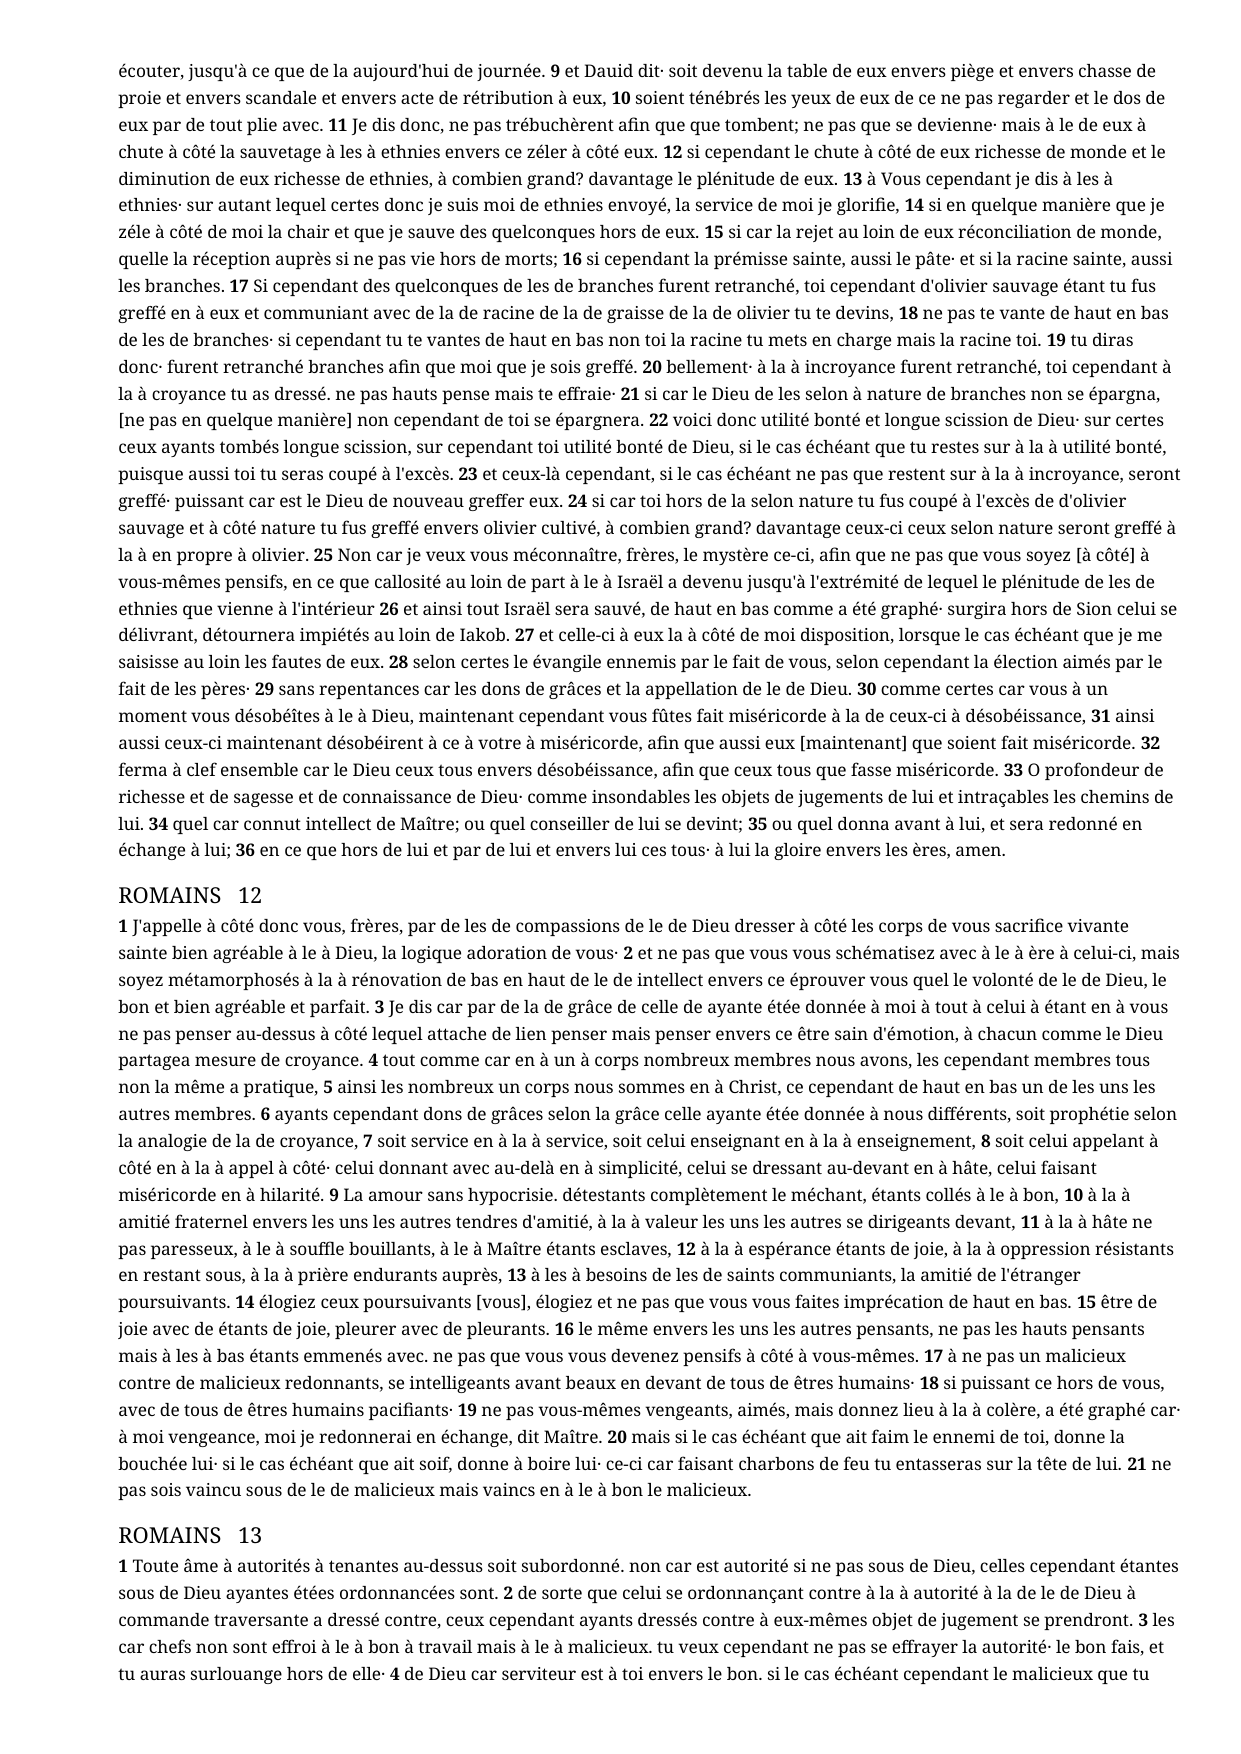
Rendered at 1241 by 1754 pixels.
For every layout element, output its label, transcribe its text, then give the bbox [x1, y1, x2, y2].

text écouter, jusqu'à ce que de la aujourd'hui de journée. 9 et Dauid dit· soit devenu la table de eux envers piège et envers chasse de proie et envers scandale et envers acte de rétribution à eux, 10 soient ténébrés les yeux de eux de ce ne pas regarder et le dos de eux par de tout plie avec. 11 Je dis donc, ne pas trébuchèrent afin que que tombent; ne pas que se devienne· mais à le de eux à chute à côté la sauvetage à les à ethnies envers ce zéler à côté eux. 12 si cependant le chute à côté de eux richesse de monde et le diminution de eux richesse de ethnies, à combien grand? davantage le plénitude de eux. 13 à Vous cependant je dis à les à ethnies· sur autant lequel certes donc je suis moi de ethnies envoyé, la service de moi je glorifie, 14 si en quelque manière que je zéle à côté de moi la chair et que je sauve des quelconques hors de eux. 15 si car la rejet au loin de eux réconciliation de monde, quelle la réception auprès si ne pas vie hors de morts; 16 si cependant la prémisse sainte, aussi le pâte· et si la racine sainte, aussi les branches. 17 Si cependant des quelconques de les de branches furent retranché, toi cependant d'olivier sauvage étant tu fus greffé en à eux et communiant avec de la de racine de la de graisse de la de olivier tu te devins, 18 ne pas te vante de haut en bas de les de branches· si cependant tu te vantes de haut en bas non toi la racine tu mets en charge mais la racine toi. 19 tu diras donc· furent retranché branches afin que moi que je sois greffé. 20 bellement· à la à incroyance furent retranché, toi cependant à la à croyance tu as dressé. ne pas hauts pense mais te effraie· 21 si car le Dieu de les selon à nature de branches non se épargna, [ne pas en quelque manière] non cependant de toi se épargnera. 22 voici donc utilité bonté et longue scission de Dieu· sur certes ceux ayants tombés longue scission, sur cependant toi utilité bonté de Dieu, si le cas échéant que tu restes sur à la à utilité bonté, puisque aussi toi tu seras coupé à l'excès. 23 et ceux-là cependant, si le cas échéant ne pas que restent sur à la à incroyance, seront greffé· puissant car est le Dieu de nouveau greffer eux. 24 si car toi hors de la selon nature tu fus coupé à l'excès de d'olivier sauvage et à côté nature tu fus greffé envers olivier cultivé, à combien grand? davantage ceux-ci ceux selon nature seront greffé à la à en propre à olivier. 25 Non car je veux vous méconnaître, frères, le mystère ce-ci, afin que ne pas que vous soyez [à côté] à vous-mêmes pensifs, en ce que callosité au loin de part à le à Israël a devenu jusqu'à l'extrémité de lequel le plénitude de les de ethnies que vienne à l'intérieur 26 et ainsi tout Israël sera sauvé, de haut en bas comme a été graphé· surgira hors de Sion celui se délivrant, détournera impiétés au loin de Iakob. 27 et celle-ci à eux la à côté de moi disposition, lorsque le cas échéant que je me saisisse au loin les fautes de eux. 28 selon certes le évangile ennemis par le fait de vous, selon cependant la élection aimés par le fait de les pères· 29 sans repentances car les dons de grâces et la appellation de le de Dieu. 30 comme certes car vous à un moment vous désobéîtes à le à Dieu, maintenant cependant vous fûtes fait miséricorde à la de ceux-ci à désobéissance, 31 ainsi aussi ceux-ci maintenant désobéirent à ce à votre à miséricorde, afin que aussi eux [maintenant] que soient fait miséricorde. 32 ferma à clef ensemble car le Dieu ceux tous envers désobéissance, afin que ceux tous que fasse miséricorde. 33 O profondeur de richesse et de sagesse et de connaissance de Dieu· comme insondables les objets de jugements de lui et intraçables les chemins de lui. 34 quel car connut intellect de Maître; ou quel conseiller de lui se devint; 35 ou quel donna avant à lui, et sera redonné en échange à lui; 36 en ce que hors de lui et par de lui et envers lui ces tous· à lui la gloire envers les ères, amen. [118, 59, 1181, 862]
text ROMAINS 12 [118, 880, 1181, 910]
text ROMAINS 13 [118, 1520, 1181, 1550]
text 1 Toute âme à autorités à tenantes au-dessus soit subordonné. non car est autorité si ne pas sous de Dieu, celles cependant étantes sous de Dieu ayantes étées ordonnancées sont. 2 de sorte que celui se ordonnançant contre à la à autorité à la de le de Dieu à commande traversante a dressé contre, ceux cependant ayants dressés contre à eux-mêmes objet de jugement se prendront. 3 les car chefs non sont effroi à le à bon à travail mais à le à malicieux. tu veux cependant ne pas se effrayer la autorité· le bon fais, et tu auras surlouange hors de elle· 4 de Dieu car serviteur est à toi envers le bon. si le cas échéant cependant le malicieux que tu [118, 1554, 1181, 1685]
text 1 J'appelle à côté donc vous, frères, par de les de compassions de le de Dieu dresser à côté les corps de vous sacrifice vivante sainte bien agréable à le à Dieu, la logique adoration de vous· 2 et ne pas que vous vous schématisez avec à le à ère à celui-ci, mais soyez métamorphosés à la à rénovation de bas en haut de le de intellect envers ce éprouver vous quel le volonté de le de Dieu, le bon et bien agréable et parfait. 3 Je dis car par de la de grâce de celle de ayante étée donnée à moi à tout à celui à étant en à vous ne pas penser au-dessus à côté lequel attache de lien penser mais penser envers ce être sain d'émotion, à chacun comme le Dieu partagea mesure de croyance. 4 tout comme car en à un à corps nombreux membres nous avons, les cependant membres tous non la même a pratique, 5 ainsi les nombreux un corps nous sommes en à Christ, ce cependant de haut en bas un de les uns les autres membres. 6 ayants cependant dons de grâces selon la grâce celle ayante étée donnée à nous différents, soit prophétie selon la analogie de la de croyance, 7 soit service en à la à service, soit celui enseignant en à la à enseignement, 8 soit celui appelant à côté en à la à appel à côté· celui donnant avec au-delà en à simplicité, celui se dressant au-devant en à hâte, celui faisant miséricorde en à hilarité. 9 La amour sans hypocrisie. détestants complètement le méchant, étants collés à le à bon, 10 à la à amitié fraternel envers les uns les autres tendres d'amitié, à la à valeur les uns les autres se dirigeants devant, 11 à la à hâte ne pas paresseux, à le à souffle bouillants, à le à Maître étants esclaves, 12 à la à espérance étants de joie, à la à oppression résistants en restant sous, à la à prière endurants auprès, 13 à les à besoins de les de saints communiants, la amitié de l'étranger poursuivants. 14 élogiez ceux poursuivants [vous], élogiez et ne pas que vous vous faites imprécation de haut en bas. 15 être de joie avec de étants de joie, pleurer avec de pleurants. 16 le même envers les uns les autres pensants, ne pas les hauts pensants mais à les à bas étants emmenés avec. ne pas que vous vous devenez pensifs à côté à vous-mêmes. 17 à ne pas un malicieux contre de malicieux redonnants, se intelligeants avant beaux en devant de tous de êtres humains· 18 si puissant ce hors de vous, avec de tous de êtres humains pacifiants· 19 ne pas vous-mêmes vengeants, aimés, mais donnez lieu à la à colère, a été graphé car· à moi vengeance, moi je redonnerai en échange, dit Maître. 20 mais si le cas échéant que ait faim le ennemi de toi, donne la bouchée lui· si le cas échéant que ait soif, donne à boire lui· ce-ci car faisant charbons de feu tu entasseras sur la tête de lui. 21 ne pas sois vaincu sous de le de malicieux mais vaincs en à le à bon le malicieux. [118, 914, 1181, 1502]
